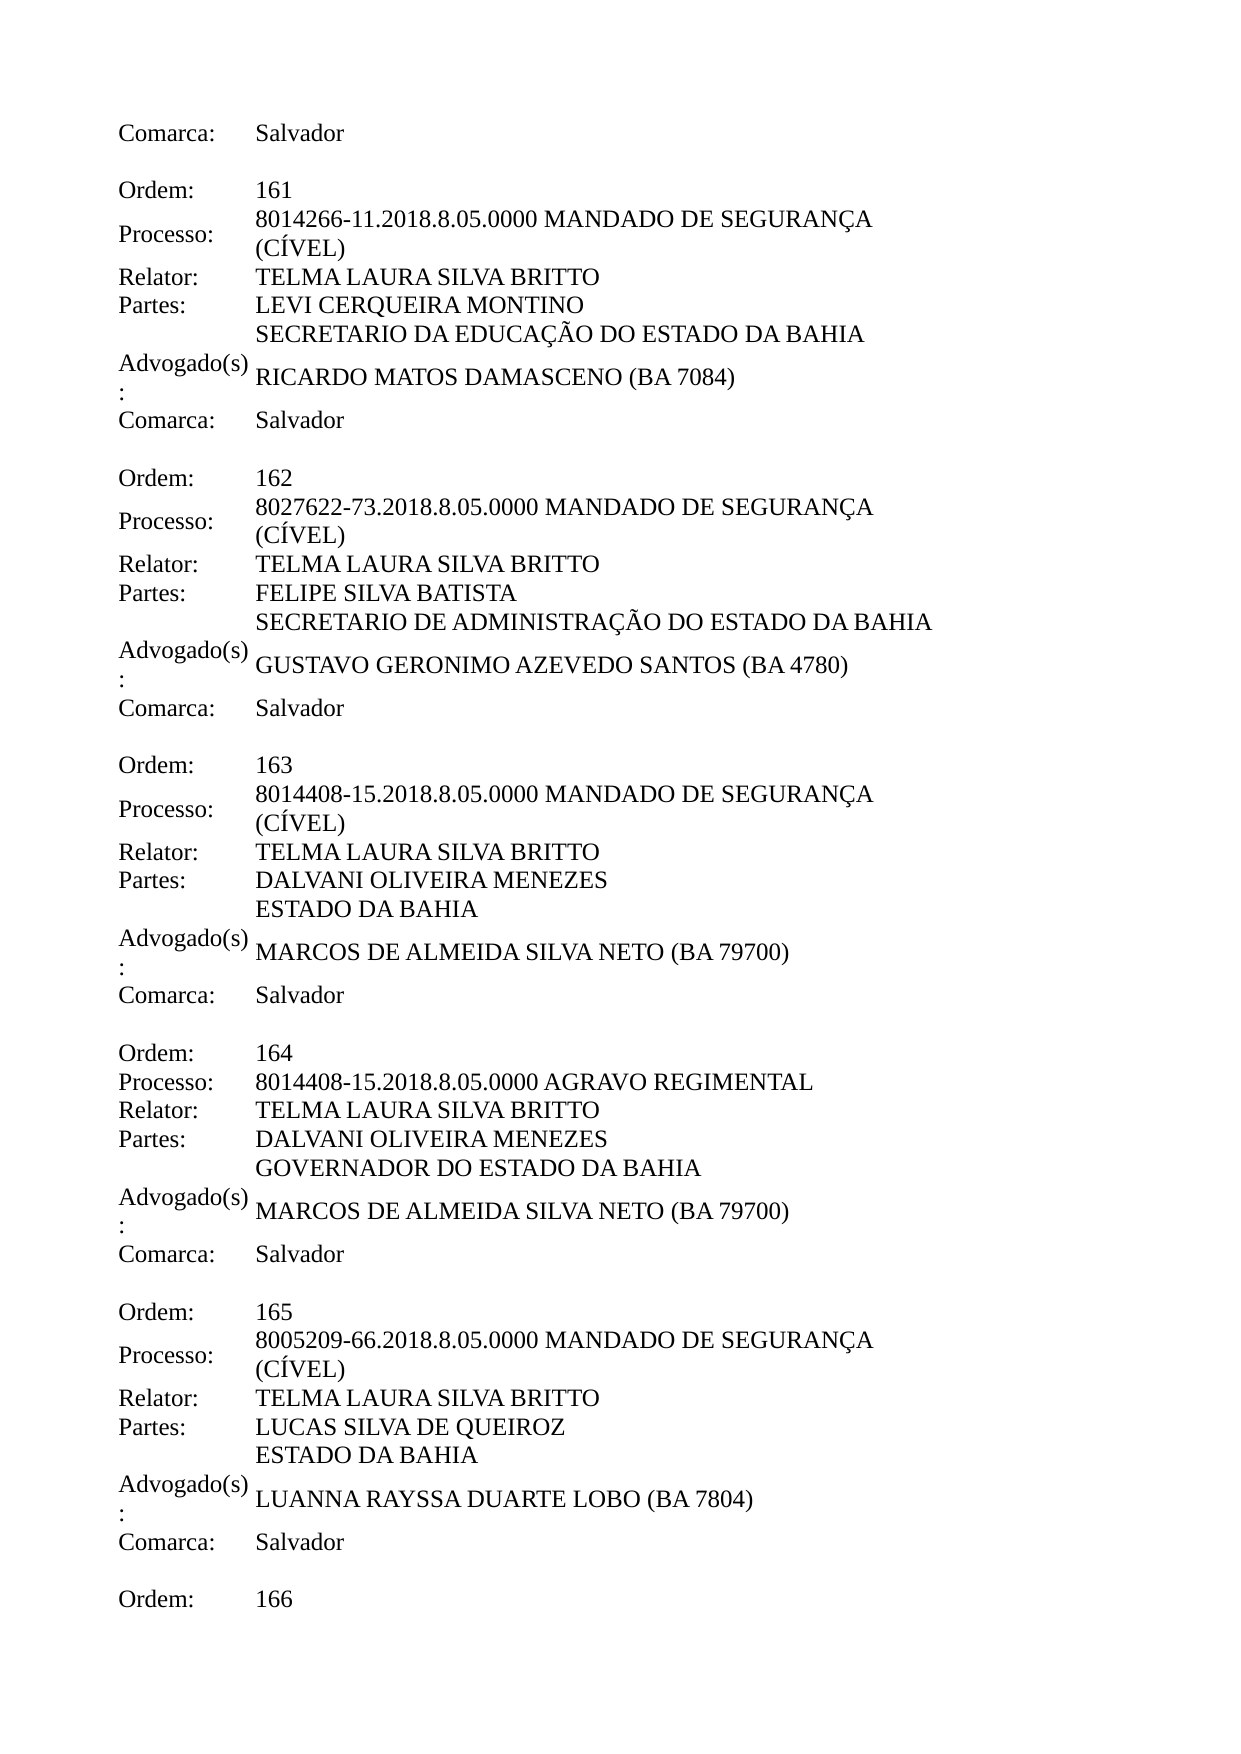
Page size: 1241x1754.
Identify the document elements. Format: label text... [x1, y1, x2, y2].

table_cell [118, 894, 255, 923]
table_cell Salvador [255, 1527, 969, 1556]
table_cell ESTADO DA BAHIA [255, 894, 969, 923]
table_cell Relator: [118, 262, 255, 291]
table_cell GUSTAVO GERONIMO AZEVEDO SANTOS (BA 4780) [255, 636, 969, 693]
table_cell MARCOS DE ALMEIDA SILVA NETO (BA 79700) [255, 1182, 816, 1239]
table_cell LEVI CERQUEIRA MONTINO [255, 291, 968, 319]
table_cell RICARDO MATOS DAMASCENO (BA 7084) [255, 348, 968, 406]
table_cell DALVANI OLIVEIRA MENEZES [255, 866, 969, 894]
table_header Ordem: [118, 1297, 255, 1326]
table_header 163 [255, 751, 969, 779]
table_cell GOVERNADOR DO ESTADO DA BAHIA [255, 1153, 816, 1182]
table_header Ordem: [118, 176, 255, 204]
table_cell Comarca: [118, 1527, 255, 1556]
table_cell Advogado(s): [118, 1469, 255, 1527]
table_cell Processo: [118, 1326, 255, 1383]
table_cell Comarca: [118, 981, 255, 1009]
table_cell 8027622-73.2018.8.05.0000 MANDADO DE SEGURANÇA (CÍVEL) [255, 492, 969, 549]
table_header Ordem: [118, 463, 255, 492]
table_cell Processo: [118, 204, 255, 262]
table_cell ESTADO DA BAHIA [255, 1441, 969, 1469]
table_cell Partes: [118, 1412, 255, 1441]
table_cell Processo: [118, 1067, 255, 1096]
table_cell 8014266-11.2018.8.05.0000 MANDADO DE SEGURANÇA (CÍVEL) [255, 204, 968, 262]
table_cell Comarca: [118, 1239, 255, 1268]
table_cell [118, 1153, 255, 1182]
table_cell TELMA LAURA SILVA BRITTO [255, 1096, 816, 1124]
table_header 164 [255, 1038, 816, 1067]
table_cell TELMA LAURA SILVA BRITTO [255, 837, 969, 866]
table_cell Relator: [118, 549, 255, 578]
table_cell Salvador [255, 1239, 816, 1268]
table_cell Relator: [118, 1383, 255, 1412]
table_cell LUANNA RAYSSA DUARTE LOBO (BA 7804) [255, 1469, 969, 1527]
table_cell Partes: [118, 866, 255, 894]
table_cell SECRETARIO DA EDUCAÇÃO DO ESTADO DA BAHIA [255, 319, 968, 348]
table_cell 8014408-15.2018.8.05.0000 MANDADO DE SEGURANÇA (CÍVEL) [255, 779, 969, 837]
table_cell Salvador [255, 981, 969, 1009]
table_cell Relator: [118, 837, 255, 866]
table_cell [118, 607, 255, 636]
table_cell Relator: [118, 1096, 255, 1124]
table_cell TELMA LAURA SILVA BRITTO [255, 1383, 969, 1412]
table_cell Comarca: [118, 693, 255, 722]
table_header Ordem: [118, 1584, 255, 1613]
table_cell [118, 1441, 255, 1469]
table_cell Salvador [255, 693, 969, 722]
table_cell MARCOS DE ALMEIDA SILVA NETO (BA 79700) [255, 923, 969, 981]
table_cell Partes: [118, 578, 255, 607]
table_header 166 [255, 1584, 876, 1613]
table_cell Advogado(s): [118, 923, 255, 981]
table_cell LUCAS SILVA DE QUEIROZ [255, 1412, 969, 1441]
table_header Ordem: [118, 1038, 255, 1067]
table_cell SECRETARIO DE ADMINISTRAÇÃO DO ESTADO DA BAHIA [255, 607, 969, 636]
table_cell 8014408-15.2018.8.05.0000 AGRAVO REGIMENTAL [255, 1067, 816, 1096]
table_cell FELIPE SILVA BATISTA [255, 578, 969, 607]
table_cell DALVANI OLIVEIRA MENEZES [255, 1124, 816, 1153]
table_cell Salvador [255, 118, 969, 147]
table_cell Partes: [118, 1124, 255, 1153]
table_header 162 [255, 463, 969, 492]
table_cell 8005209-66.2018.8.05.0000 MANDADO DE SEGURANÇA (CÍVEL) [255, 1326, 969, 1383]
table_header 161 [255, 176, 968, 204]
table_cell Advogado(s): [118, 636, 255, 693]
table_cell Advogado(s): [118, 348, 255, 406]
table_cell Comarca: [118, 118, 255, 147]
table_cell Processo: [118, 779, 255, 837]
table_cell TELMA LAURA SILVA BRITTO [255, 549, 969, 578]
table_cell Partes: [118, 291, 255, 319]
table_header Ordem: [118, 751, 255, 779]
table_cell Salvador [255, 406, 968, 434]
table_cell [118, 319, 255, 348]
table_header 165 [255, 1297, 969, 1326]
table_cell Comarca: [118, 406, 255, 434]
table_cell TELMA LAURA SILVA BRITTO [255, 262, 968, 291]
table_cell Processo: [118, 492, 255, 549]
table_cell Advogado(s): [118, 1182, 255, 1239]
